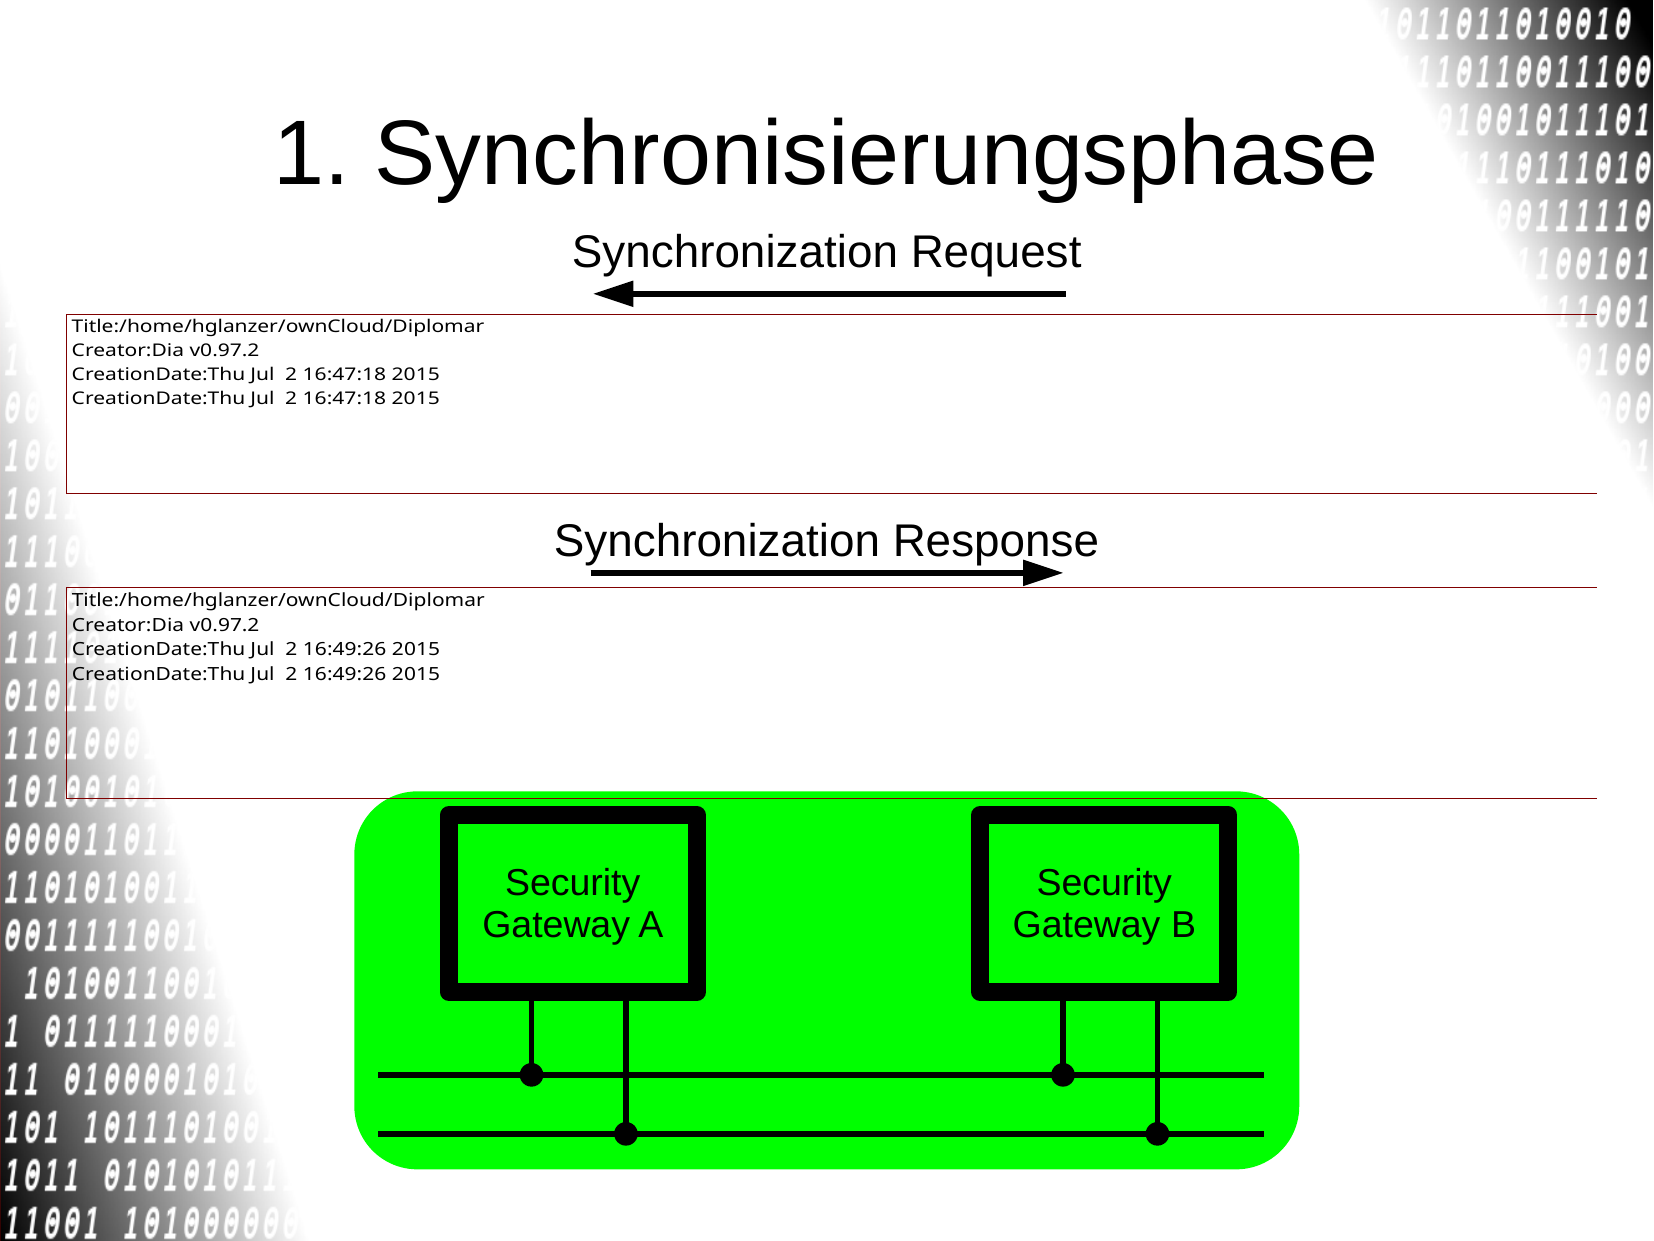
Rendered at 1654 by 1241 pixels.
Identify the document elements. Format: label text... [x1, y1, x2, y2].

text_box Synchronization Response [472, 507, 1182, 574]
text_box [1051, 1062, 1075, 1087]
text_box Security Gateway B [980, 814, 1229, 993]
text_box [519, 1062, 544, 1087]
picture [0, 0, 1653, 1241]
text_box [1145, 1121, 1170, 1146]
text_box Synchronization Request [354, 218, 1300, 285]
text_box Security Gateway A [448, 814, 697, 993]
text_box [614, 1121, 638, 1146]
